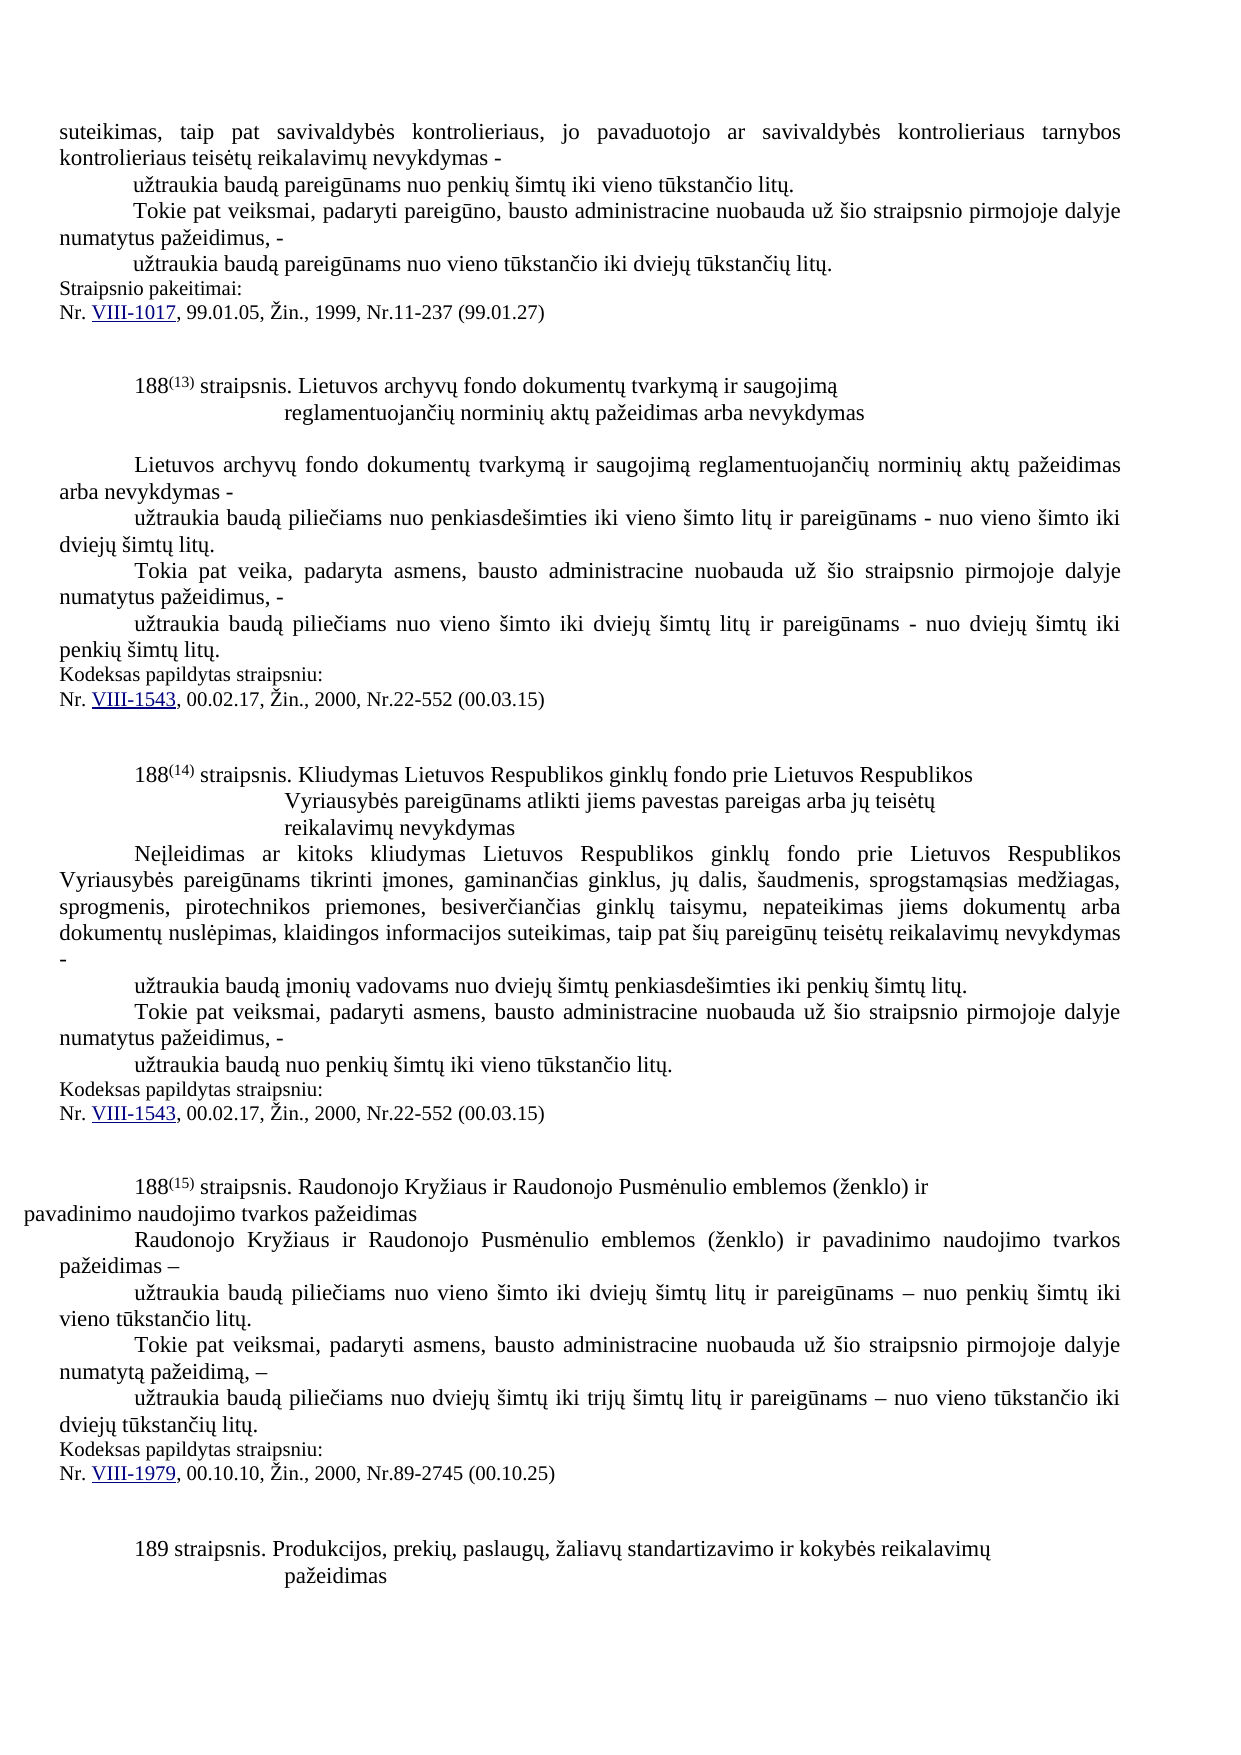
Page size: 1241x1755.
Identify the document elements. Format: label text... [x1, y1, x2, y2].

text pavadinimo naudojimo tvarkos pažeidimas [23, 1200, 1122, 1226]
text Tokie pat veiksmai, padaryti pareigūno, bausto administracine nuobauda už šio straipsnio pirmojoje dalyje numatytus pažeidimus, - [59, 197, 1122, 250]
text Nr. VIII-1543, 00.02.17, Žin., 2000, Nr.22-552 (00.03.15) [59, 1101, 1122, 1125]
text Neįleidimas ar kitoks kliudymas Lietuvos Respublikos ginklų fondo prie Lietuvos Respublikos Vyriausybės pareigūnams tikrinti įmones, gaminančias ginklus, jų dalis, šaudmenis, sprogstamąsias medžiagas, sprogmenis, pirotechnikos priemones, besiverčiančias ginklų taisymu, nepateikimas jiems dokumentų arba dokumentų nuslėpimas, klaidingos informacijos suteikimas, taip pat šių pareigūnų teisėtų reikalavimų nevykdymas - [59, 840, 1122, 972]
text užtraukia baudą piliečiams nuo penkiasdešimties iki vieno šimto litų ir pareigūnams - nuo vieno šimto iki dviejų šimtų litų. [59, 504, 1122, 557]
text Tokie pat veiksmai, padaryti asmens, bausto administracine nuobauda už šio straipsnio pirmojoje dalyje numatytus pažeidimus, - [59, 998, 1122, 1051]
text užtraukia baudą piliečiams nuo dviejų šimtų iki trijų šimtų litų ir pareigūnams – nuo vieno tūkstančio iki dviejų tūkstančių litų. [59, 1384, 1122, 1437]
text Kodeksas papildytas straipsniu: [59, 1077, 1122, 1101]
text Raudonojo Kryžiaus ir Raudonojo Pusmėnulio emblemos (ženklo) ir pavadinimo naudojimo tvarkos pažeidimas – [59, 1226, 1122, 1279]
text pažeidimas [284, 1562, 1122, 1588]
text 189 straipsnis. Produkcijos, prekių, paslaugų, žaliavų standartizavimo ir kokybės reikalavimų [134, 1536, 1122, 1562]
text Tokia pat veika, padaryta asmens, bausto administracine nuobauda už šio straipsnio pirmojoje dalyje numatytus pažeidimus, - [59, 557, 1122, 610]
text reikalavimų nevykdymas [284, 814, 1122, 840]
text Nr. VIII-1979, 00.10.10, Žin., 2000, Nr.89-2745 (00.10.25) [59, 1461, 1122, 1485]
text užtraukia baudą nuo penkių šimtų iki vieno tūkstančio litų. [59, 1051, 1122, 1077]
text užtraukia baudą piliečiams nuo vieno šimto iki dviejų šimtų litų ir pareigūnams - nuo dviejų šimtų iki penkių šimtų litų. [59, 610, 1122, 662]
text užtraukia baudą piliečiams nuo vieno šimto iki dviejų šimtų litų ir pareigūnams – nuo penkių šimtų iki vieno tūkstančio litų. [59, 1279, 1122, 1332]
text Straipsnio pakeitimai: [59, 276, 1122, 300]
text Vyriausybės pareigūnams atlikti jiems pavestas pareigas arba jų teisėtų [284, 787, 1122, 814]
text reglamentuojančių norminių aktų pažeidimas arba nevykdymas [284, 399, 1122, 425]
text 188(15) straipsnis. Raudonojo Kryžiaus ir Raudonojo Pusmėnulio emblemos (ženklo) ir [134, 1173, 1122, 1200]
text Kodeksas papildytas straipsniu: [59, 1437, 1122, 1461]
text 188(13) straipsnis. Lietuvos archyvų fondo dokumentų tvarkymą ir saugojimą [134, 372, 1122, 399]
text Tokie pat veiksmai, padaryti asmens, bausto administracine nuobauda už šio straipsnio pirmojoje dalyje numatytą pažeidimą, – [59, 1332, 1122, 1384]
text Nr. VIII-1543, 00.02.17, Žin., 2000, Nr.22-552 (00.03.15) [59, 686, 1122, 711]
text užtraukia baudą pareigūnams nuo penkių šimtų iki vieno tūkstančio litų. [59, 171, 1122, 197]
text Kodeksas papildytas straipsniu: [59, 662, 1122, 686]
text 188(14) straipsnis. Kliudymas Lietuvos Respublikos ginklų fondo prie Lietuvos Respublikos [134, 761, 1122, 787]
text užtraukia baudą įmonių vadovams nuo dviejų šimtų penkiasdešimties iki penkių šimtų litų. [59, 972, 1122, 998]
text užtraukia baudą pareigūnams nuo vieno tūkstančio iki dviejų tūkstančių litų. [59, 250, 1122, 276]
text suteikimas, taip pat savivaldybės kontrolieriaus, jo pavaduotojo ar savivaldybės kontrolieriaus tarnybos kontrolieriaus teisėtų reikalavimų nevykdymas - [59, 118, 1122, 171]
text Nr. VIII-1017, 99.01.05, Žin., 1999, Nr.11-237 (99.01.27) [59, 300, 1122, 324]
text Lietuvos archyvų fondo dokumentų tvarkymą ir saugojimą reglamentuojančių norminių aktų pažeidimas arba nevykdymas - [59, 452, 1122, 504]
